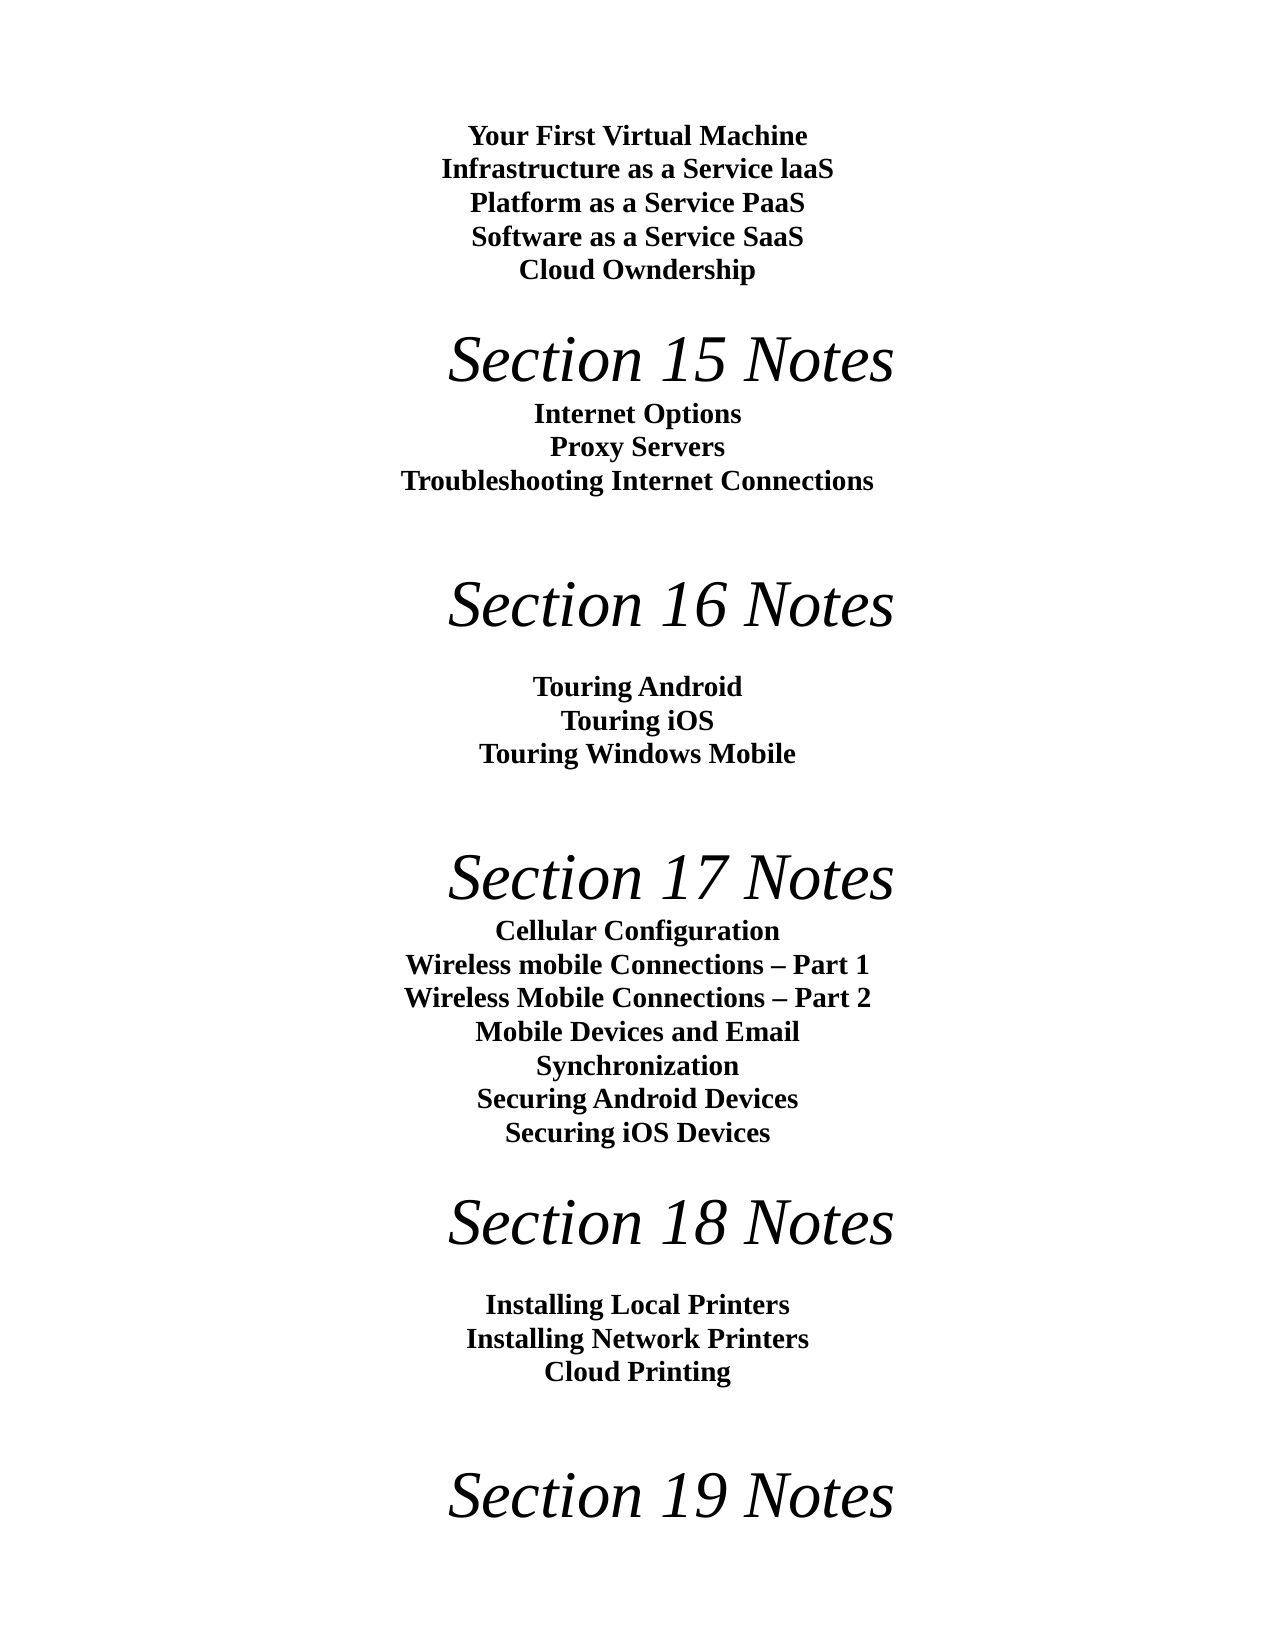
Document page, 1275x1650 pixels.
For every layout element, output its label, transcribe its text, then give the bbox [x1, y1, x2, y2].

text Touring iOS [118, 703, 1157, 736]
list Section 15 Notes [156, 319, 1157, 396]
text Cloud Printing [118, 1354, 1157, 1388]
list Section 16 Notes [156, 564, 1157, 640]
text Proxy Servers [118, 429, 1157, 463]
text Internet Options [118, 396, 1157, 429]
text Cloud Owndership [118, 252, 1157, 286]
text Wireless Mobile Connections – Part 2 [118, 981, 1157, 1014]
text Installing Network Printers [118, 1321, 1157, 1354]
text Platform as a Service PaaS [118, 185, 1157, 219]
list Section 19 Notes [156, 1455, 1157, 1532]
text Synchronization [118, 1048, 1157, 1081]
text Your First Virtual Machine [118, 118, 1157, 152]
text Cellular Configuration [118, 913, 1157, 947]
text Troubleshooting Internet Connections [118, 463, 1157, 497]
text Mobile Devices and Email [118, 1014, 1157, 1048]
text Software as a Service SaaS [118, 219, 1157, 252]
text Installing Local Printers [118, 1287, 1157, 1321]
list Section 17 Notes [156, 837, 1157, 913]
text Securing iOS Devices [118, 1115, 1157, 1148]
text Touring Windows Mobile [118, 736, 1157, 770]
text Wireless mobile Connections – Part 1 [118, 947, 1157, 981]
list Section 18 Notes [156, 1182, 1157, 1258]
text Securing Android Devices [118, 1081, 1157, 1115]
text Touring Android [118, 669, 1157, 703]
text Infrastructure as a Service laaS [118, 152, 1157, 185]
